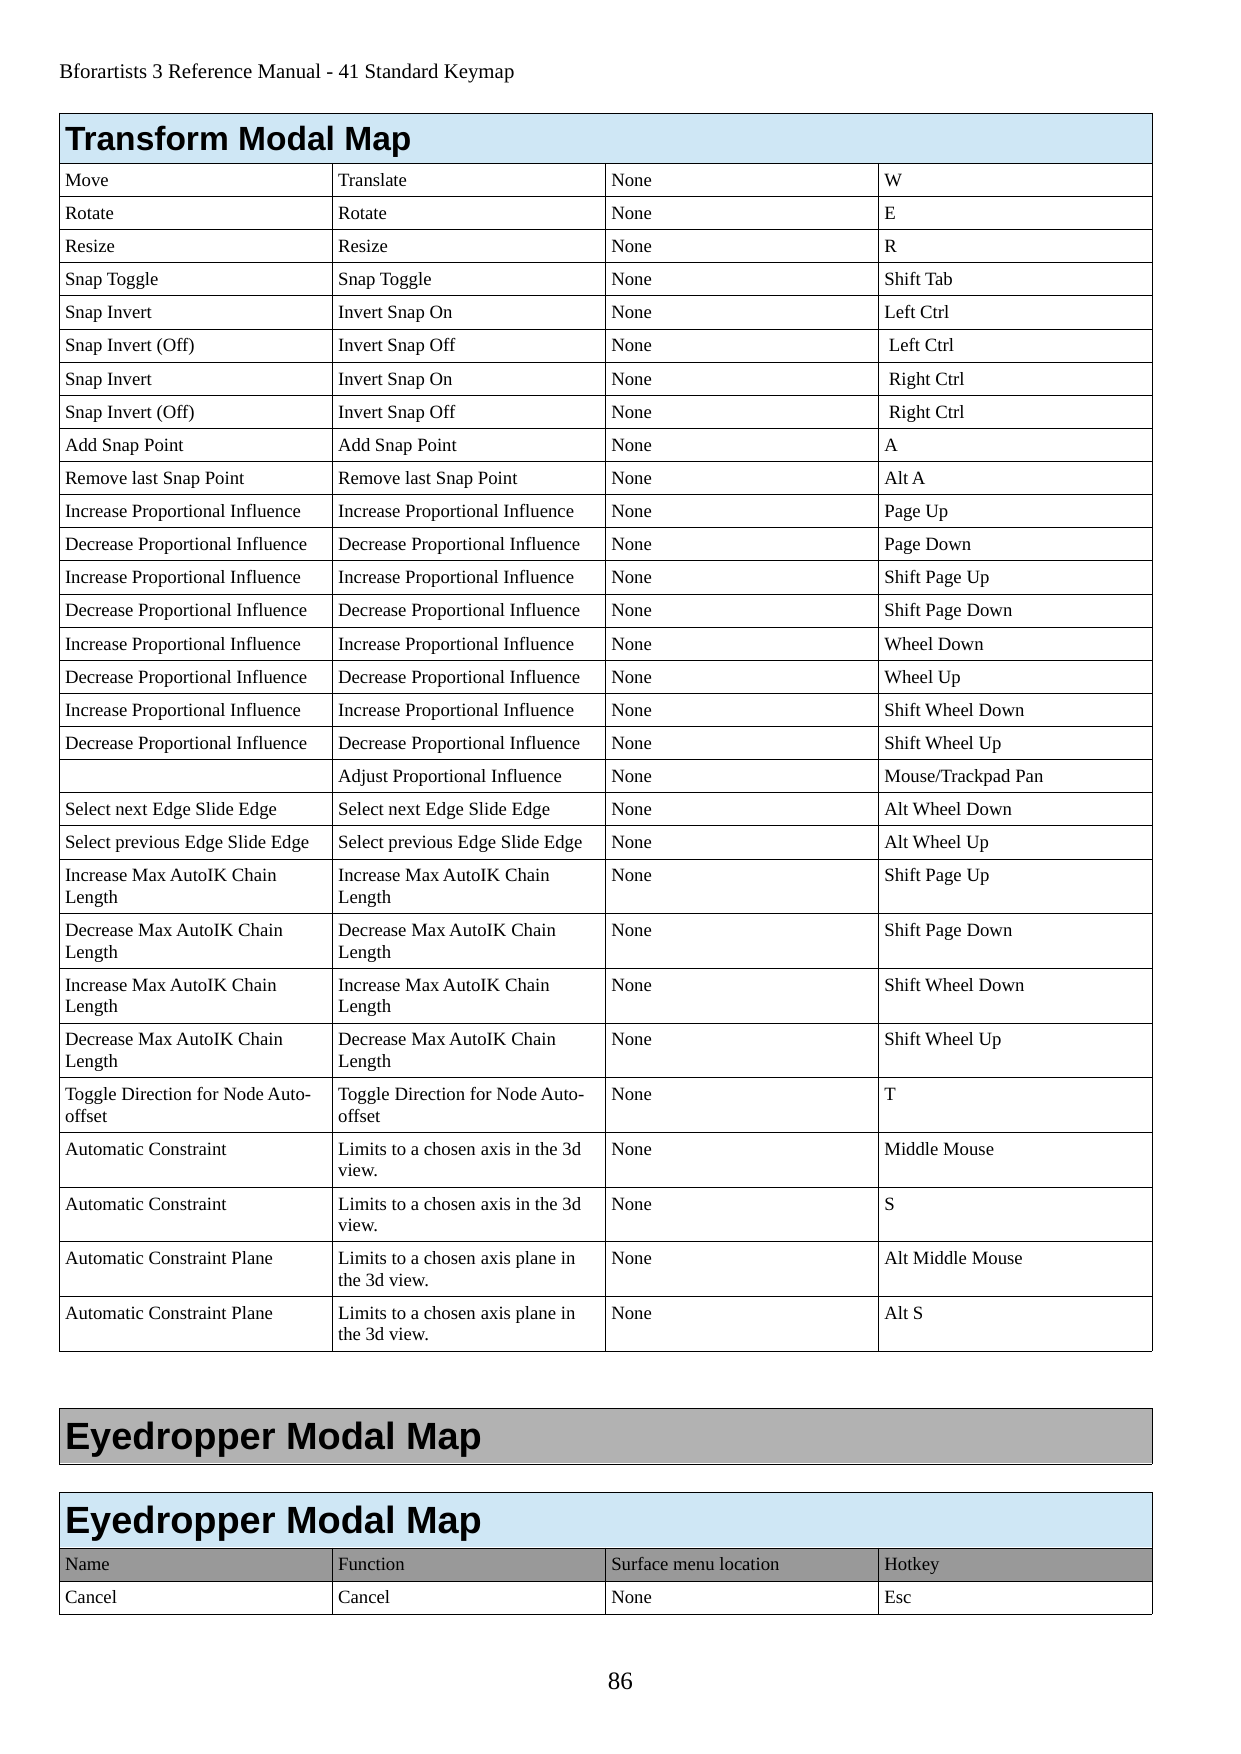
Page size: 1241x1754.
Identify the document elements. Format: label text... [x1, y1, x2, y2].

table_cell Page Up [879, 495, 1152, 527]
table_cell Rotate [333, 197, 605, 229]
table_cell Wheel Up [879, 661, 1152, 693]
table_cell None [606, 694, 878, 726]
table_cell Invert Snap Off [333, 330, 605, 362]
table_header Eyedropper Modal Map [60, 1409, 1152, 1463]
table_cell None [606, 826, 878, 858]
table_cell Limits to a chosen axis plane in the 3d view. [333, 1242, 605, 1296]
table_cell None [606, 396, 878, 428]
table_cell Increase Proportional Influence [333, 561, 605, 593]
table_cell Select previous Edge Slide Edge [333, 826, 605, 858]
table_cell None [606, 561, 878, 593]
table_cell None [606, 727, 878, 759]
table_cell None [606, 230, 878, 262]
table_cell Increase Proportional Influence [60, 495, 332, 527]
table_cell Left Ctrl [879, 330, 1152, 362]
table_cell None [606, 1582, 878, 1614]
table_cell None [606, 860, 878, 913]
table_cell Automatic Constraint [60, 1188, 332, 1241]
table_cell None [606, 363, 878, 395]
table_cell Alt S [879, 1297, 1152, 1351]
table_cell Decrease Proportional Influence [60, 528, 332, 560]
table_cell Increase Proportional Influence [60, 628, 332, 660]
table_header Transform Modal Map [60, 114, 1152, 163]
table_cell Increase Proportional Influence [333, 628, 605, 660]
table_cell [60, 760, 332, 792]
table_cell Snap Invert [60, 363, 332, 395]
table_cell Snap Toggle [60, 263, 332, 295]
table_cell Increase Max AutoIK Chain Length [60, 969, 332, 1022]
table_cell None [606, 914, 878, 968]
table_cell None [606, 661, 878, 693]
table_cell Remove last Snap Point [333, 462, 605, 494]
table_cell Decrease Max AutoIK Chain Length [333, 1024, 605, 1077]
table_cell W [879, 164, 1152, 196]
table_cell Decrease Max AutoIK Chain Length [60, 914, 332, 968]
table_cell Translate [333, 164, 605, 196]
table_cell Resize [60, 230, 332, 262]
table_cell None [606, 528, 878, 560]
table_cell None [606, 1133, 878, 1187]
table_cell Adjust Proportional Influence [333, 760, 605, 792]
table_cell Decrease Proportional Influence [60, 661, 332, 693]
table_cell A [879, 429, 1152, 461]
table_cell Snap Toggle [333, 263, 605, 295]
table_cell Decrease Max AutoIK Chain Length [60, 1024, 332, 1077]
table_cell Invert Snap Off [333, 396, 605, 428]
table_cell Rotate [60, 197, 332, 229]
table_cell Alt Middle Mouse [879, 1242, 1152, 1296]
table_cell Shift Page Up [879, 561, 1152, 593]
table_cell Limits to a chosen axis plane in the 3d view. [333, 1297, 605, 1351]
table_cell T [879, 1078, 1152, 1132]
table_cell Alt Wheel Down [879, 793, 1152, 825]
table_cell Increase Max AutoIK Chain Length [333, 969, 605, 1022]
table_cell Shift Page Up [879, 860, 1152, 913]
table_cell Add Snap Point [60, 429, 332, 461]
table_cell Decrease Proportional Influence [60, 727, 332, 759]
table_cell Snap Invert [60, 296, 332, 328]
table_cell Name [60, 1549, 332, 1581]
table_cell Decrease Max AutoIK Chain Length [333, 914, 605, 968]
table_cell Snap Invert (Off) [60, 330, 332, 362]
table_cell Move [60, 164, 332, 196]
table_cell Increase Max AutoIK Chain Length [333, 860, 605, 913]
table_cell Right Ctrl [879, 363, 1152, 395]
table_cell Automatic Constraint Plane [60, 1297, 332, 1351]
table_cell Increase Max AutoIK Chain Length [60, 860, 332, 913]
table_header Eyedropper Modal Map [60, 1493, 1152, 1547]
table_cell Remove last Snap Point [60, 462, 332, 494]
table_cell R [879, 230, 1152, 262]
table_cell Resize [333, 230, 605, 262]
table_cell None [606, 197, 878, 229]
table_cell Cancel [333, 1582, 605, 1614]
table_cell Right Ctrl [879, 396, 1152, 428]
table_cell Add Snap Point [333, 429, 605, 461]
table_cell Wheel Down [879, 628, 1152, 660]
table_cell None [606, 330, 878, 362]
table_cell Function [333, 1549, 605, 1581]
table_cell Cancel [60, 1582, 332, 1614]
table_cell Left Ctrl [879, 296, 1152, 328]
table_cell S [879, 1188, 1152, 1241]
table_cell None [606, 1297, 878, 1351]
table_cell Decrease Proportional Influence [60, 595, 332, 627]
table_cell Limits to a chosen axis in the 3d view. [333, 1133, 605, 1187]
table_cell None [606, 462, 878, 494]
table_cell None [606, 1242, 878, 1296]
table_cell Increase Proportional Influence [333, 495, 605, 527]
table_cell None [606, 628, 878, 660]
table_cell Select previous Edge Slide Edge [60, 826, 332, 858]
table_cell Invert Snap On [333, 363, 605, 395]
table_cell None [606, 595, 878, 627]
table_cell None [606, 1188, 878, 1241]
table_cell Decrease Proportional Influence [333, 595, 605, 627]
table_cell None [606, 1078, 878, 1132]
table_cell Shift Wheel Up [879, 727, 1152, 759]
table_cell Page Down [879, 528, 1152, 560]
table_cell Decrease Proportional Influence [333, 727, 605, 759]
table_cell Shift Page Down [879, 914, 1152, 968]
table_cell Limits to a chosen axis in the 3d view. [333, 1188, 605, 1241]
table_cell Select next Edge Slide Edge [333, 793, 605, 825]
table_cell Alt Wheel Up [879, 826, 1152, 858]
table_cell Invert Snap On [333, 296, 605, 328]
table_cell None [606, 793, 878, 825]
table_cell None [606, 429, 878, 461]
table_cell Decrease Proportional Influence [333, 661, 605, 693]
table_cell None [606, 164, 878, 196]
table_cell Hotkey [879, 1549, 1152, 1581]
table_cell Shift Page Down [879, 595, 1152, 627]
table_cell Toggle Direction for Node Auto-offset [60, 1078, 332, 1132]
table_cell Automatic Constraint Plane [60, 1242, 332, 1296]
table_cell E [879, 197, 1152, 229]
table_cell Decrease Proportional Influence [333, 528, 605, 560]
table_cell Snap Invert (Off) [60, 396, 332, 428]
table_cell Automatic Constraint [60, 1133, 332, 1187]
table_cell Shift Wheel Up [879, 1024, 1152, 1077]
table_cell Middle Mouse [879, 1133, 1152, 1187]
table_cell None [606, 495, 878, 527]
table_cell Alt A [879, 462, 1152, 494]
table_cell None [606, 969, 878, 1022]
table_cell Shift Tab [879, 263, 1152, 295]
table_cell Shift Wheel Down [879, 969, 1152, 1022]
table_cell Mouse/Trackpad Pan [879, 760, 1152, 792]
table_cell Increase Proportional Influence [60, 694, 332, 726]
table_cell Shift Wheel Down [879, 694, 1152, 726]
table_cell None [606, 1024, 878, 1077]
table_cell Increase Proportional Influence [333, 694, 605, 726]
table_cell Surface menu location [606, 1549, 878, 1581]
table_cell Select next Edge Slide Edge [60, 793, 332, 825]
table_cell None [606, 760, 878, 792]
table_cell None [606, 263, 878, 295]
table_cell Esc [879, 1582, 1152, 1614]
table_cell None [606, 296, 878, 328]
table_cell Increase Proportional Influence [60, 561, 332, 593]
table_cell Toggle Direction for Node Auto-offset [333, 1078, 605, 1132]
